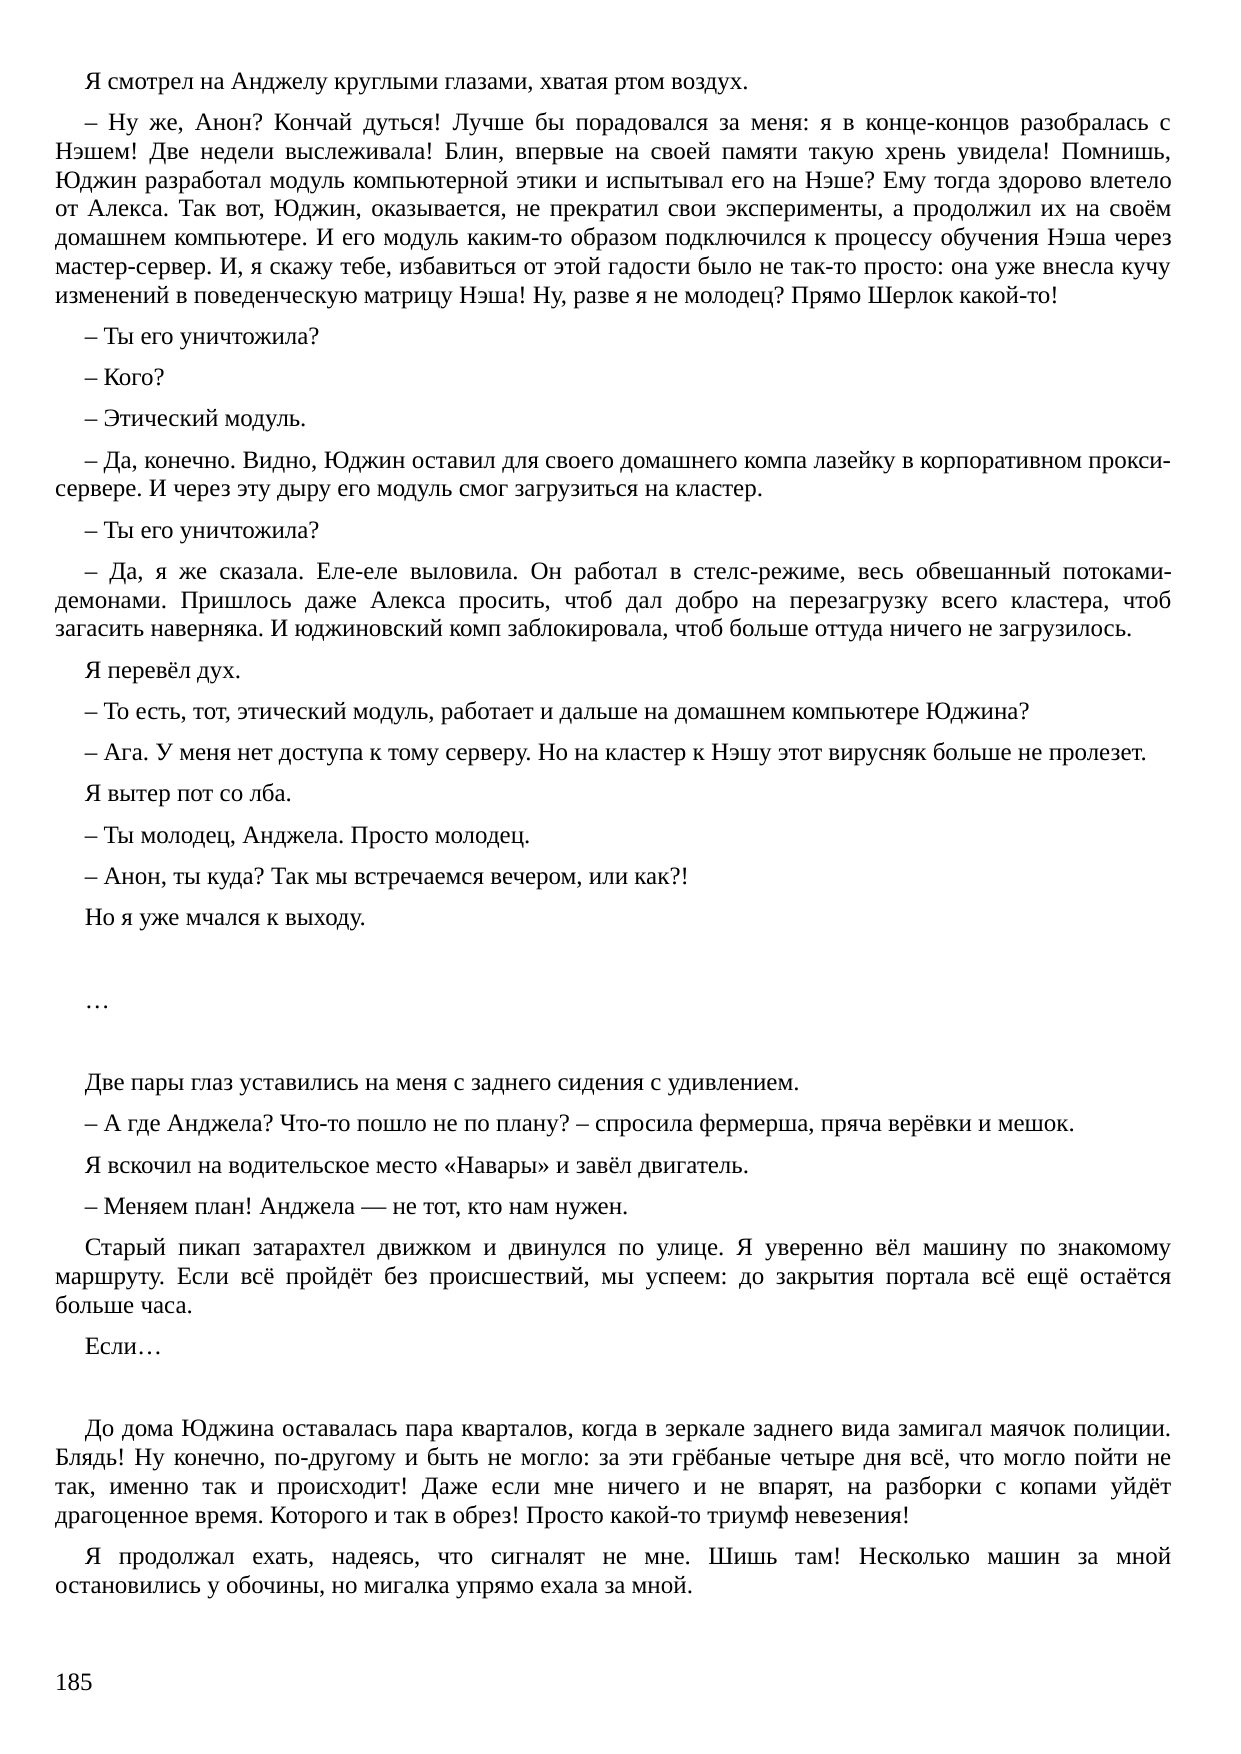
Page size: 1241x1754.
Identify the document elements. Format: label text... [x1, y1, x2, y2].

text – Да, я же сказала. Еле-еле выловила. Он работал в стелс-режиме, весь обвешанный потоками-демонами. Пришлось даже Алекса просить, чтоб дал добро на перезагрузку всего кластера, чтоб загасить наверняка. И юджиновский комп заблокировала, чтоб больше оттуда ничего не загрузилось. [55, 556, 1173, 642]
text Старый пикап затарахтел движком и двинулся по улице. Я уверенно вёл машину по знакомому маршруту. Если всё пройдёт без происшествий, мы успеем: до закрытия портала всё ещё остаётся больше часа. [55, 1232, 1173, 1318]
text – Анон, ты куда? Так мы встречаемся вечером, или как?! [55, 861, 1173, 890]
text Я вытер пот со лба. [55, 778, 1173, 807]
text … [55, 985, 1173, 1013]
text – Ну же, Анон? Кончай дуться! Лучше бы порадовался за меня: я в конце-концов разобралась с Нэшем! Две недели выслеживала! Блин, впервые на своей памяти такую хрень увидела! Помнишь, Юджин разработал модуль компьютерной этики и испытывал его на Нэше? Ему тогда здорово влетело от Алекса. Так вот, Юджин, оказывается, не прекратил свои эксперименты, а продолжил их на своём домашнем компьютере. И его модуль каким-то образом подключился к процессу обучения Нэша через мастер-сервер. И, я скажу тебе, избавиться от этой гадости было не так-то просто: она уже внесла кучу изменений в поведенческую матрицу Нэша! Ну, разве я не молодец? Прямо Шерлок какой-то! [55, 107, 1173, 308]
text – Ты его уничтожила? [55, 321, 1173, 350]
text Две пары глаз уставились на меня с заднего сидения с удивлением. [55, 1067, 1173, 1096]
text – Ты его уничтожила? [55, 515, 1173, 543]
text – Этический модуль. [55, 403, 1173, 432]
text Я смотрел на Анджелу круглыми глазами, хватая ртом воздух. [55, 66, 1173, 95]
text – Ага. У меня нет доступа к тому серверу. Но на кластер к Нэшу этот вирусняк больше не пролезет. [55, 737, 1173, 766]
text Я вскочил на водительское место «Навары» и завёл двигатель. [55, 1150, 1173, 1178]
text – А где Анджела? Что-то пошло не по плану? – спросила фермерша, пряча верёвки и мешок. [55, 1108, 1173, 1137]
text – Ты молодец, Анджела. Просто молодец. [55, 820, 1173, 848]
text – То есть, тот, этический модуль, работает и дальше на домашнем компьютере Юджина? [55, 696, 1173, 725]
text – Да, конечно. Видно, Юджин оставил для своего домашнего компа лазейку в корпоративном прокси-сервере. И через эту дыру его модуль смог загрузиться на кластер. [55, 445, 1173, 502]
text Но я уже мчался к выходу. [55, 902, 1173, 931]
text – Кого? [55, 362, 1173, 391]
text До дома Юджина оставалась пара кварталов, когда в зеркале заднего вида замигал маячок полиции. Блядь! Ну конечно, по-другому и быть не могло: за эти грёбаные четыре дня всё, что могло пойти не так, именно так и происходит! Даже если мне ничего и не впарят, на разборки с копами уйдёт драгоценное время. Которого и так в обрез! Просто какой-то триумф невезения! [55, 1413, 1173, 1528]
text Если… [55, 1331, 1173, 1360]
text Я продолжал ехать, надеясь, что сигналят не мне. Шишь там! Несколько машин за мной остановились у обочины, но мигалка упрямо ехала за мной. [55, 1541, 1173, 1598]
text – Меняем план! Анджела — не тот, кто нам нужен. [55, 1191, 1173, 1220]
text Я перевёл дух. [55, 655, 1173, 683]
